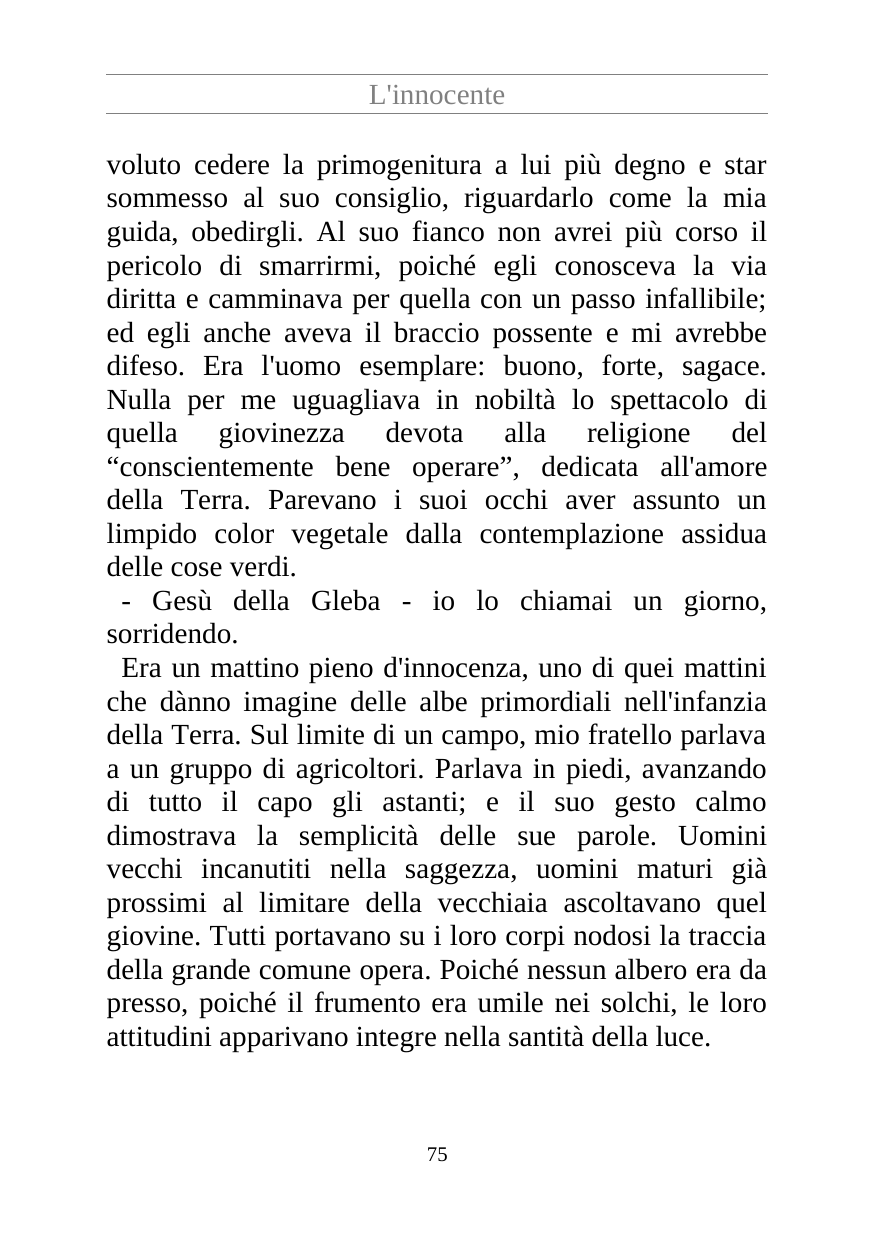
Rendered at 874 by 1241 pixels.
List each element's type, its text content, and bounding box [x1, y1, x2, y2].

text voluto cedere la primogenitura a lui più degno e star sommesso al suo consiglio, riguardarlo come la mia guida, obedirgli. Al suo fianco non avrei più corso il pericolo di smarrirmi, poiché egli conosceva la via diritta e camminava per quella con un passo infallibile; ed egli anche aveva il braccio possente e mi avrebbe difeso. Era l'uomo esemplare: buono, forte, sagace. Nulla per me uguagliava in nobiltà lo spettacolo di quella giovinezza devota alla religione del “conscientemente bene operare”, dedicata all'amore della Terra. Parevano i suoi occhi aver assunto un limpido color vegetale dalla contemplazione assidua delle cose verdi. [106, 147, 768, 583]
text Era un mattino pieno d'innocenza, uno di quei mattini che dànno imagine delle albe primordiali nell'infanzia della Terra. Sul limite di un campo, mio fratello parlava a un gruppo di agricoltori. Parlava in piedi, avanzando di tutto il capo gli astanti; e il suo gesto calmo dimostrava la semplicità delle sue parole. Uomini vecchi incanutiti nella saggezza, uomini maturi già prossimi al limitare della vecchiaia ascoltavano quel giovine. Tutti portavano su i loro corpi nodosi la traccia della grande comune opera. Poiché nessun albero era da presso, poiché il frumento era umile nei solchi, le loro attitudini apparivano integre nella santità della luce. [106, 650, 768, 1053]
text - Gesù della Gleba - io lo chiamai un giorno, sorridendo. [106, 583, 768, 650]
